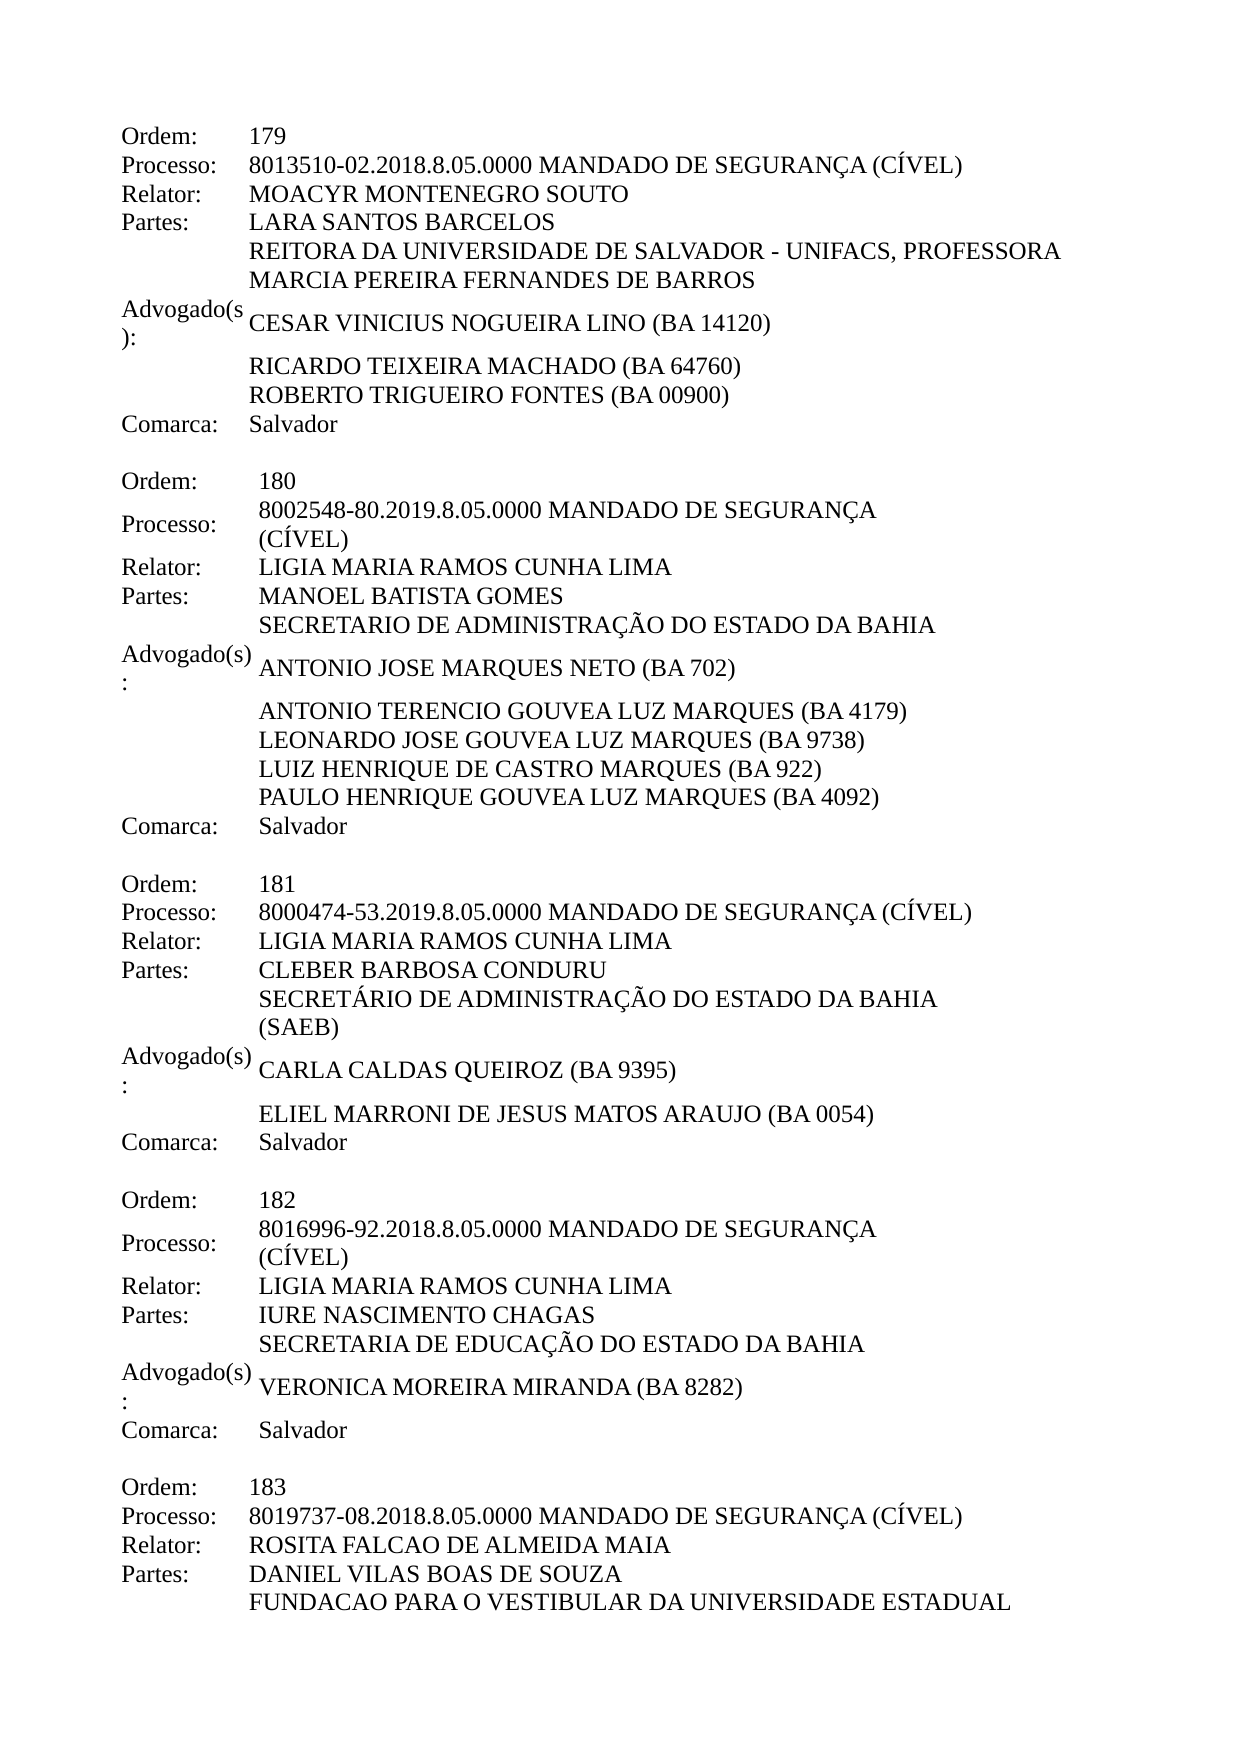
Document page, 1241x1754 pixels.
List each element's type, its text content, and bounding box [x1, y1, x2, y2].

table_cell PAULO HENRIQUE GOUVEA LUZ MARQUES (BA 4092) [258, 783, 972, 811]
table_cell ROBERTO TRIGUEIRO FONTES (BA 00900) [249, 380, 1098, 409]
table_cell [121, 380, 249, 409]
table_header 181 [258, 869, 1021, 897]
table_cell MANOEL BATISTA GOMES [258, 581, 972, 610]
table_cell SECRETÁRIO DE ADMINISTRAÇÃO DO ESTADO DA BAHIA (SAEB) [258, 984, 1021, 1041]
table_cell [121, 696, 258, 725]
table_header 182 [258, 1185, 972, 1214]
table_cell ANTONIO TERENCIO GOUVEA LUZ MARQUES (BA 4179) [258, 696, 972, 725]
table_cell Comarca: [121, 409, 249, 437]
table_cell 8013510-02.2018.8.05.0000 MANDADO DE SEGURANÇA (CÍVEL) [249, 150, 1098, 179]
table_cell RICARDO TEIXEIRA MACHADO (BA 64760) [249, 351, 1098, 380]
table_cell Salvador [258, 1128, 1021, 1156]
table_header Ordem: [121, 1185, 258, 1214]
table_cell Advogado(s): [121, 1041, 258, 1099]
table_cell Processo: [121, 150, 249, 179]
table_cell CESAR VINICIUS NOGUEIRA LINO (BA 14120) [249, 294, 1098, 351]
table_cell Comarca: [121, 1128, 258, 1156]
table_cell DANIEL VILAS BOAS DE SOUZA [249, 1559, 1098, 1587]
table_cell Relator: [121, 1530, 249, 1559]
table_cell 8016996-92.2018.8.05.0000 MANDADO DE SEGURANÇA (CÍVEL) [258, 1214, 972, 1271]
table_header 180 [258, 466, 972, 495]
table_cell Relator: [121, 1271, 258, 1300]
table_cell Comarca: [121, 1415, 258, 1444]
table_cell ROSITA FALCAO DE ALMEIDA MAIA [249, 1530, 1098, 1559]
table_cell FUNDACAO PARA O VESTIBULAR DA UNIVERSIDADE ESTADUAL [249, 1588, 1098, 1616]
table_cell [121, 1099, 258, 1127]
table_cell Processo: [121, 1214, 258, 1271]
table_header Ordem: [121, 466, 258, 495]
table_cell [118, 118, 1122, 1619]
table_cell Partes: [121, 955, 258, 984]
table_cell Relator: [121, 553, 258, 581]
table_cell Salvador [258, 811, 972, 840]
table_cell Comarca: [121, 811, 258, 840]
table_cell LARA SANTOS BARCELOS [249, 208, 1098, 236]
table_cell 8019737-08.2018.8.05.0000 MANDADO DE SEGURANÇA (CÍVEL) [249, 1501, 1098, 1530]
table_cell ANTONIO JOSE MARQUES NETO (BA 702) [258, 639, 972, 696]
table_cell Salvador [249, 409, 1098, 437]
table_cell [121, 783, 258, 811]
table_cell LIGIA MARIA RAMOS CUNHA LIMA [258, 553, 972, 581]
table_cell Relator: [121, 926, 258, 955]
table_cell SECRETARIA DE EDUCAÇÃO DO ESTADO DA BAHIA [258, 1329, 972, 1357]
table_cell [121, 1588, 249, 1616]
table_cell Advogado(s): [121, 639, 258, 696]
table_cell VERONICA MOREIRA MIRANDA (BA 8282) [258, 1358, 972, 1415]
table_cell [121, 984, 258, 1041]
table_cell CARLA CALDAS QUEIROZ (BA 9395) [258, 1041, 1021, 1099]
table_header 183 [249, 1473, 1098, 1501]
table_cell SECRETARIO DE ADMINISTRAÇÃO DO ESTADO DA BAHIA [258, 610, 972, 639]
table_cell Partes: [121, 1300, 258, 1329]
table_cell Salvador [258, 1415, 972, 1444]
table_header Ordem: [121, 869, 258, 897]
table_header 179 [249, 121, 1098, 150]
table_cell REITORA DA UNIVERSIDADE DE SALVADOR - UNIFACS, PROFESSORA MARCIA PEREIRA FERNANDES DE BARROS [249, 236, 1098, 294]
table_cell 8002548-80.2019.8.05.0000 MANDADO DE SEGURANÇA (CÍVEL) [258, 495, 972, 552]
table_header Ordem: [121, 1473, 249, 1501]
table_cell Partes: [121, 581, 258, 610]
table_cell LIGIA MARIA RAMOS CUNHA LIMA [258, 1271, 972, 1300]
table_cell [121, 725, 258, 754]
table_cell Processo: [121, 1501, 249, 1530]
table_cell Advogado(s): [121, 1358, 258, 1415]
table_cell ELIEL MARRONI DE JESUS MATOS ARAUJO (BA 0054) [258, 1099, 1021, 1127]
table_cell Processo: [121, 898, 258, 926]
table_cell [121, 1329, 258, 1357]
table_cell Partes: [121, 1559, 249, 1587]
table_header Ordem: [121, 121, 249, 150]
table_cell [121, 610, 258, 639]
table_cell CLEBER BARBOSA CONDURU [258, 955, 1021, 984]
table_cell Advogado(s): [121, 294, 249, 351]
table_cell [121, 754, 258, 782]
table_cell IURE NASCIMENTO CHAGAS [258, 1300, 972, 1329]
table_cell Partes: [121, 208, 249, 236]
table_cell 8000474-53.2019.8.05.0000 MANDADO DE SEGURANÇA (CÍVEL) [258, 898, 1021, 926]
table_cell [121, 351, 249, 380]
table_cell MOACYR MONTENEGRO SOUTO [249, 179, 1098, 207]
table_cell LIGIA MARIA RAMOS CUNHA LIMA [258, 926, 1021, 955]
table_cell Relator: [121, 179, 249, 207]
table_cell LEONARDO JOSE GOUVEA LUZ MARQUES (BA 9738) [258, 725, 972, 754]
table_cell [121, 236, 249, 294]
table_cell Processo: [121, 495, 258, 552]
table_cell LUIZ HENRIQUE DE CASTRO MARQUES (BA 922) [258, 754, 972, 782]
